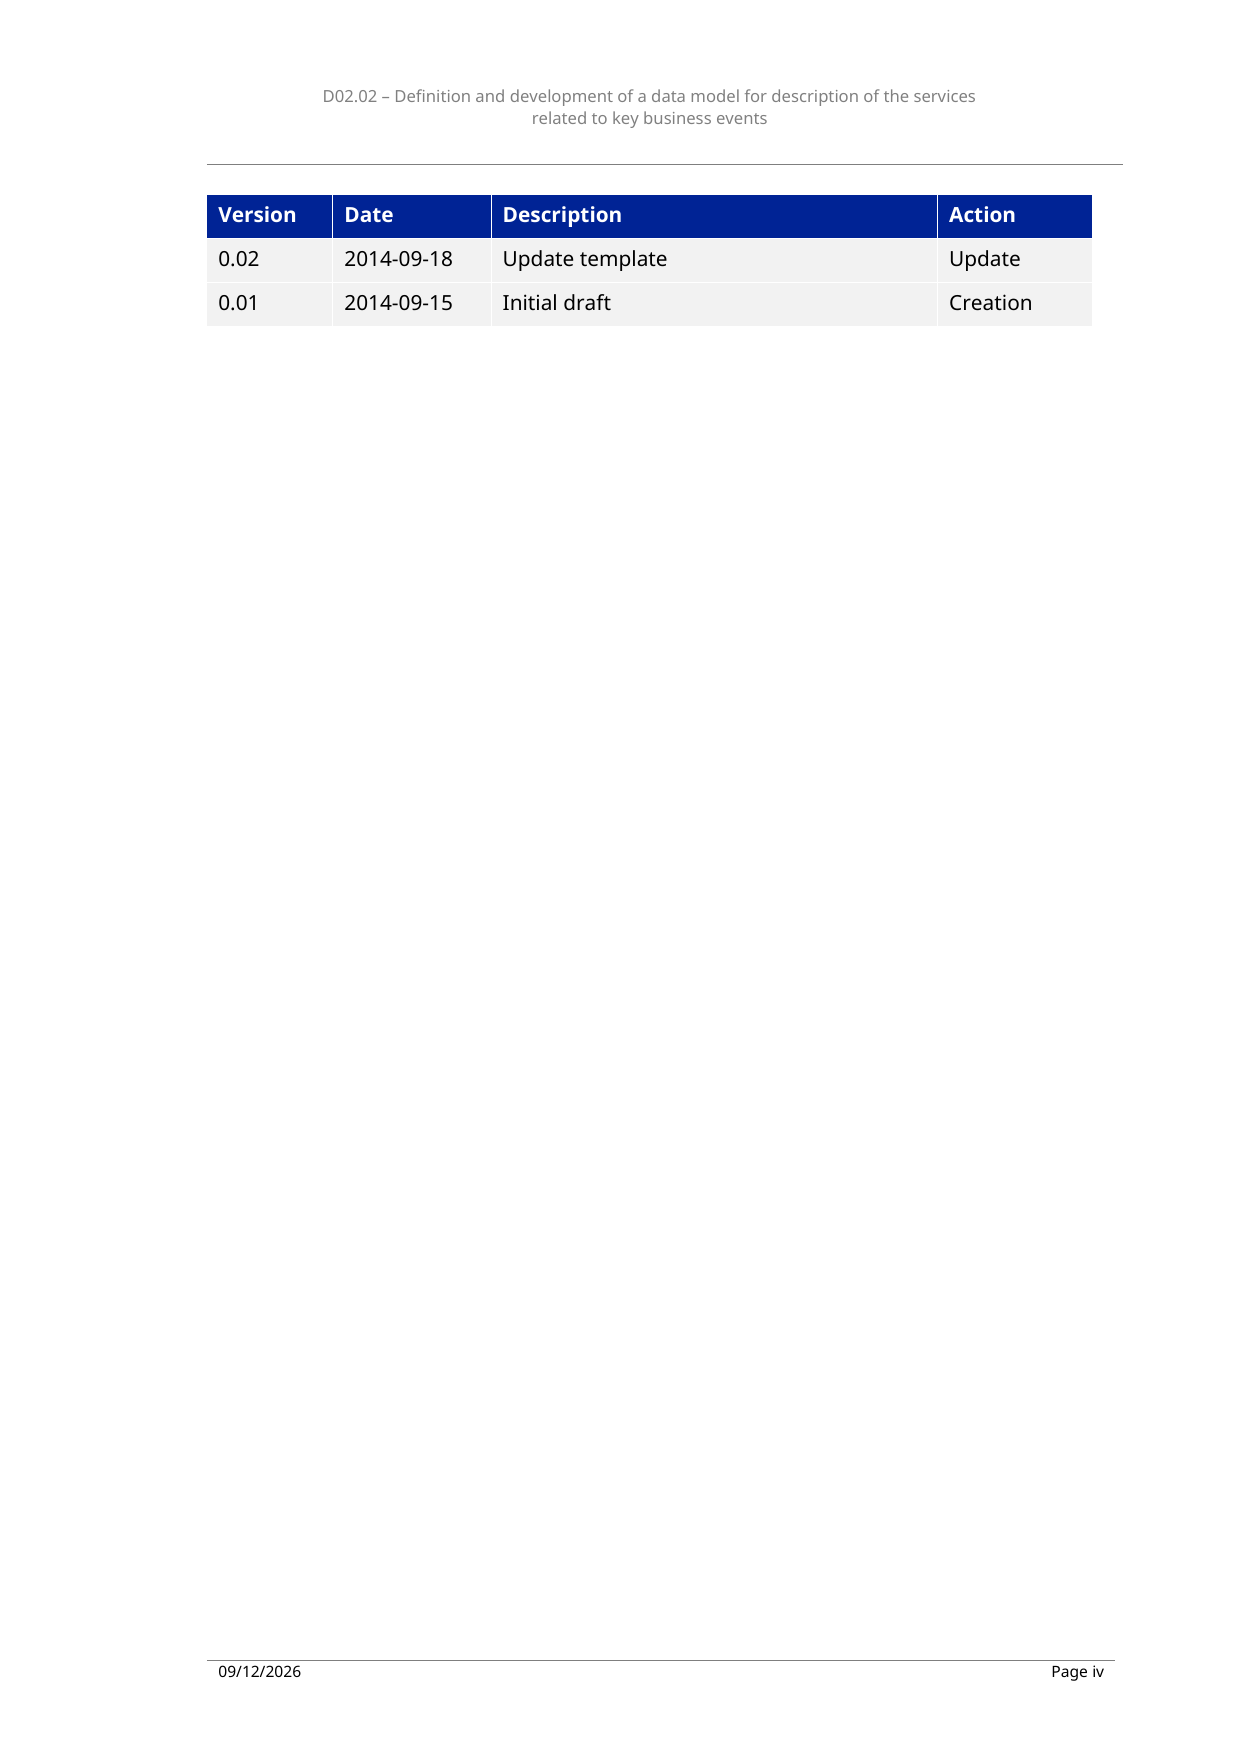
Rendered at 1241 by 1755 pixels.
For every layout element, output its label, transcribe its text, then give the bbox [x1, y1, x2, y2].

table_cell Update template [492, 239, 937, 282]
table_cell Creation [938, 283, 1092, 326]
table_cell Initial draft [492, 283, 937, 326]
table_header Action [938, 195, 1092, 238]
table_cell Update [938, 239, 1092, 282]
table_cell 2014-09-18 [333, 239, 491, 282]
table_header Version [207, 195, 332, 238]
table_cell 2014-09-15 [333, 283, 491, 326]
table_cell 0.01 [207, 283, 332, 326]
table_header Description [492, 195, 937, 238]
table_cell 0.02 [207, 239, 332, 282]
table_header Date [333, 195, 491, 238]
